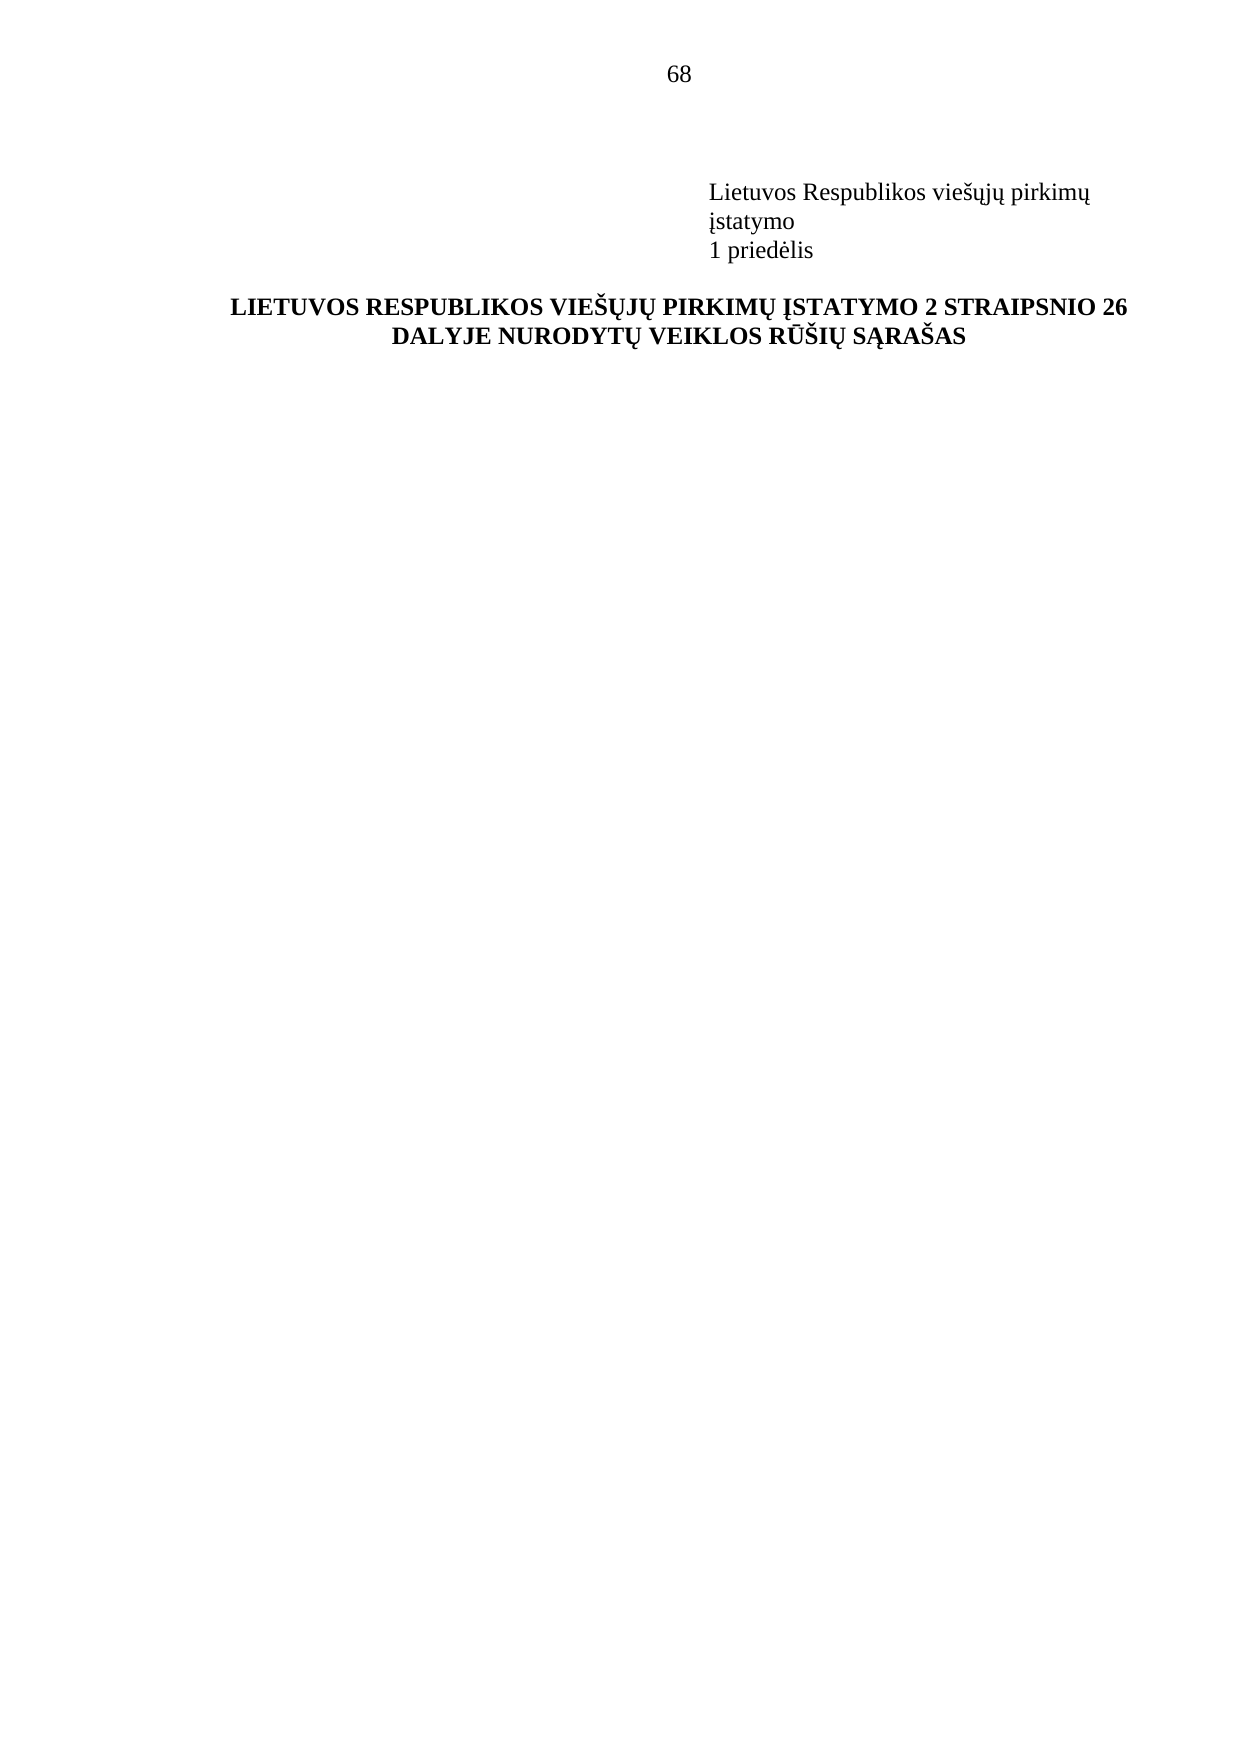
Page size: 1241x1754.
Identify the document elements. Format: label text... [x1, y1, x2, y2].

text Lietuvos Respublikos viešųjų pirkimų [177, 177, 1181, 206]
text įstatymo [177, 206, 1181, 235]
text 1 priedėlis [177, 235, 1181, 263]
text LIETUVOS RESPUBLIKOS VIEŠŲJŲ PIRKIMŲ ĮSTATYMO 2 STRAIPSNIO 26 DALYJE NURODYTŲ VEIKLOS RŪŠIŲ SĄRAŠAS [177, 292, 1181, 350]
